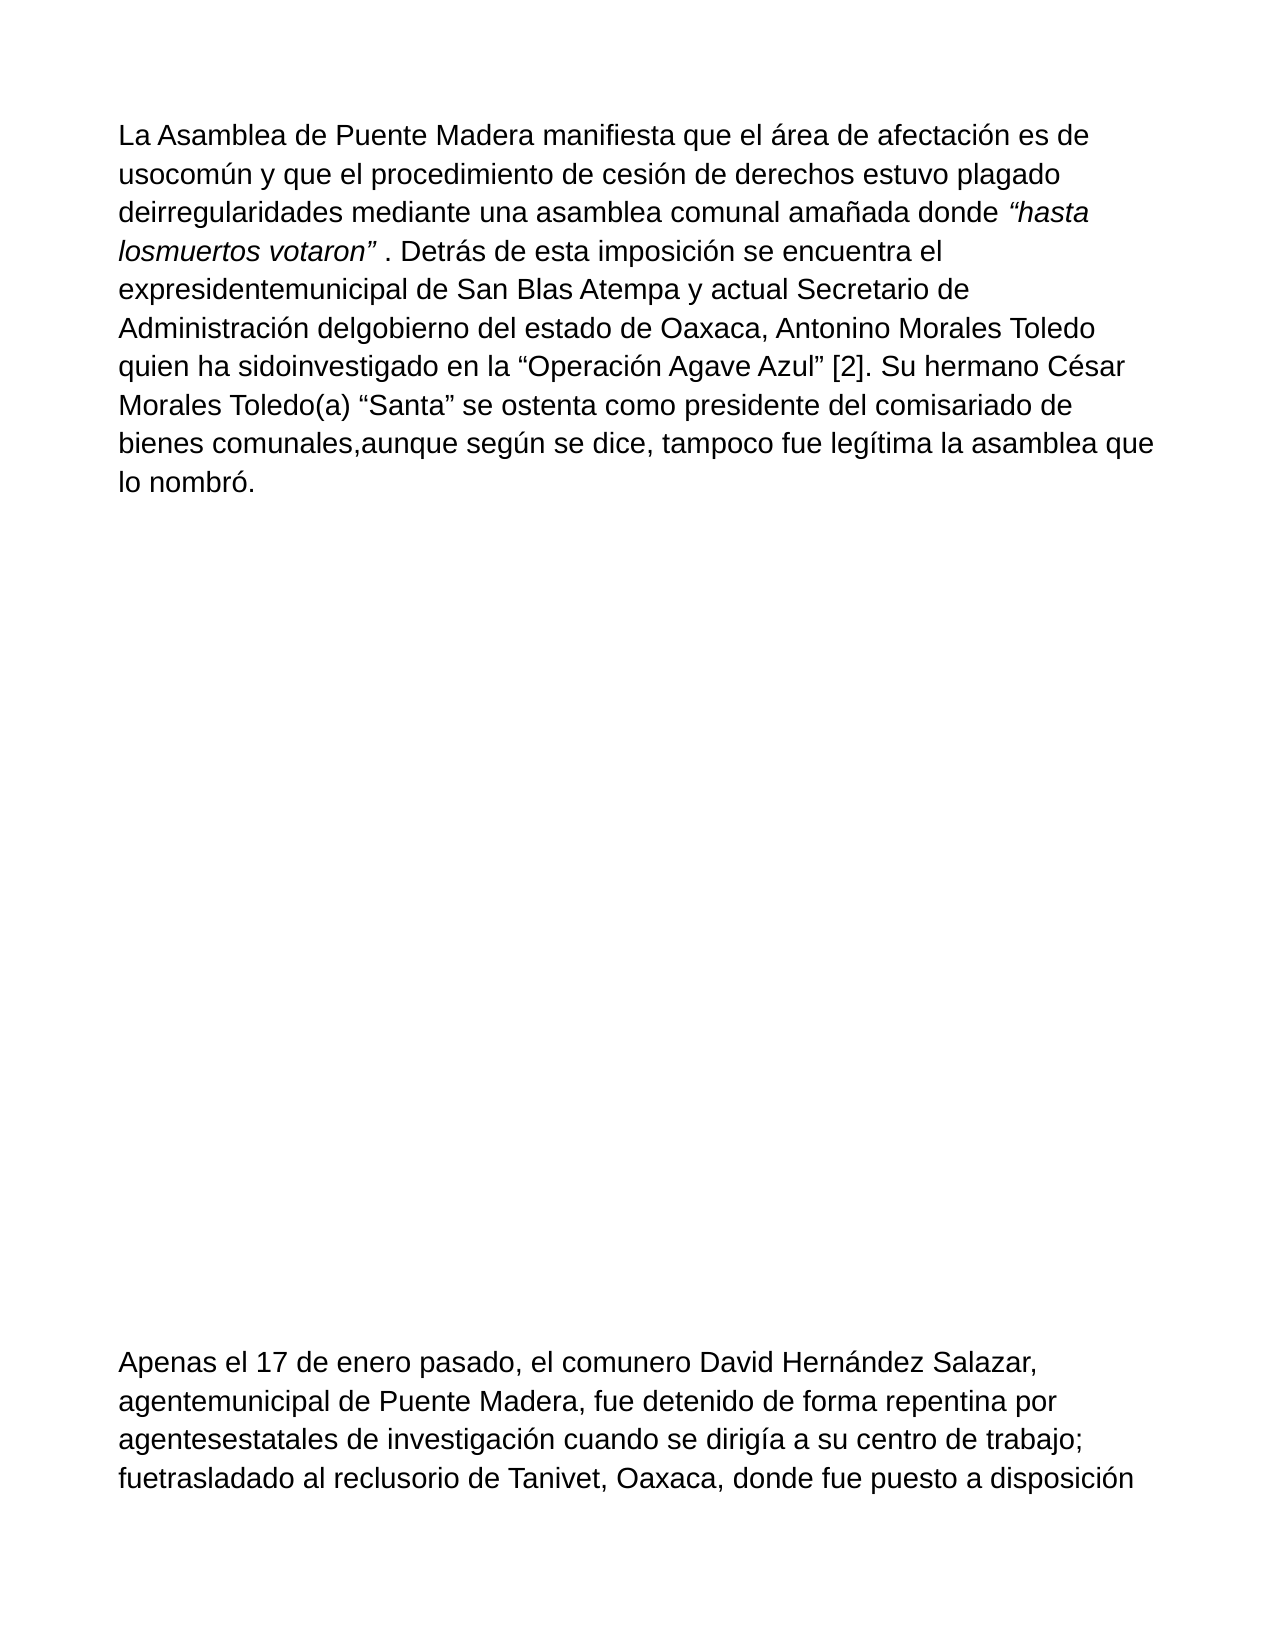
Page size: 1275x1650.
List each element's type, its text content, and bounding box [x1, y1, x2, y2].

text Apenas el 17 de enero pasado, el comunero David Hernández Salazar, agentemunicipal de Puente Madera, fue detenido de forma repentina por agentesestatales de investigación cuando se dirigía a su centro de trabajo; fuetrasladado al reclusorio de Tanivet, Oaxaca, donde fue puesto a disposición [118, 1345, 1157, 1494]
text La Asamblea de Puente Madera manifiesta que el área de afectación es de usocomún y que el procedimiento de cesión de derechos estuvo plagado deirregularidades mediante una asamblea comunal amañada donde “hasta losmuertos votaron” . Detrás de esta imposición se encuentra el expresidentemunicipal de San Blas Atempa y actual Secretario de Administración delgobierno del estado de Oaxaca, Antonino Morales Toledo quien ha sidoinvestigado en la “Operación Agave Azul” [2]. Su hermano César Morales Toledo(a) “Santa” se ostenta como presidente del comisariado de bienes comunales,aunque según se dice, tampoco fue legítima la asamblea que lo nombró. [118, 118, 1157, 498]
